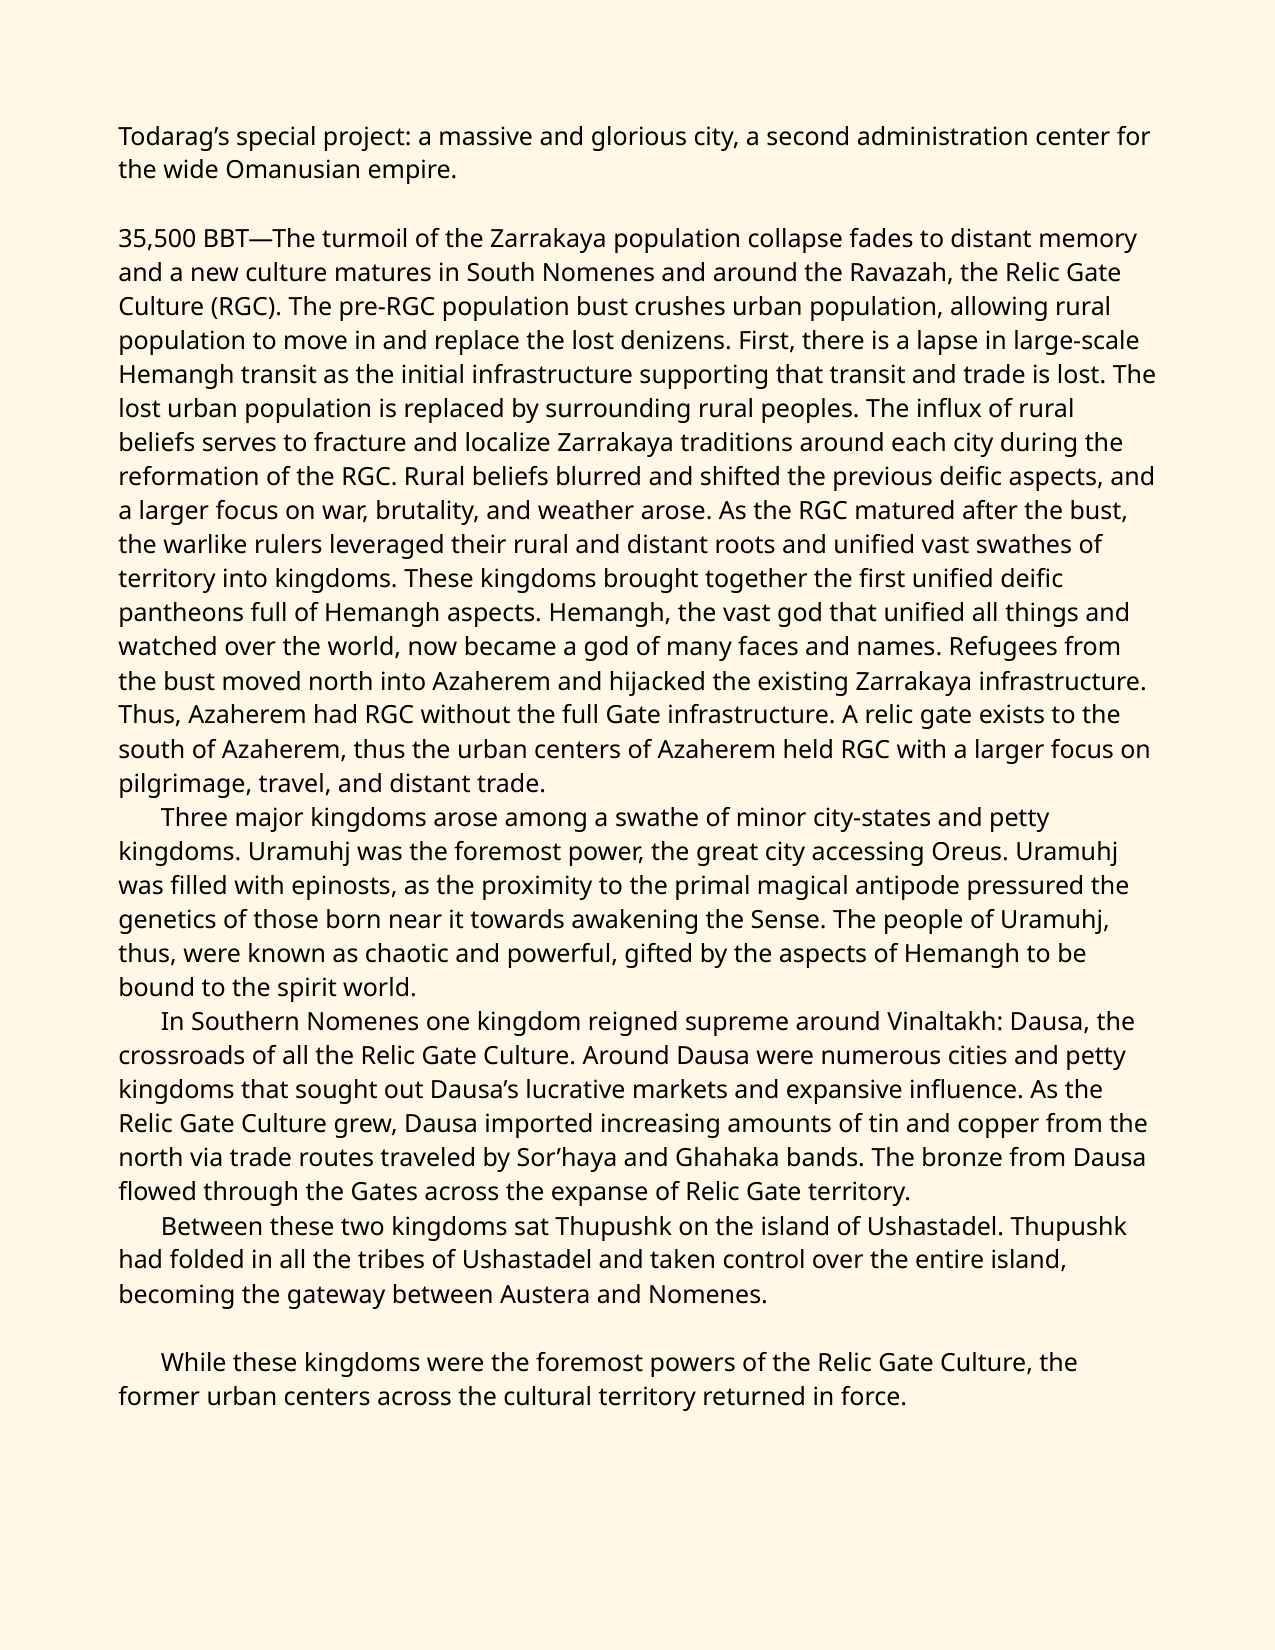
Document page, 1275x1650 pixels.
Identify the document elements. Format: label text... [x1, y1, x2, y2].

text Three major kingdoms arose among a swathe of minor city-states and petty kingdoms. Uramuhj was the foremost power, the great city accessing Oreus. Uramuhj was filled with epinosts, as the proximity to the primal magical antipode pressured the genetics of those born near it towards awakening the Sense. The people of Uramuhj, thus, were known as chaotic and powerful, gifted by the aspects of Hemangh to be bound to the spirit world. [118, 799, 1157, 1004]
text 35,500 BBT—The turmoil of the Zarrakaya population collapse fades to distant memory and a new culture matures in South Nomenes and around the Ravazah, the Relic Gate Culture (RGC). The pre-RGC population bust crushes urban population, allowing rural population to move in and replace the lost denizens. First, there is a lapse in large-scale Hemangh transit as the initial infrastructure supporting that transit and trade is lost. The lost urban population is replaced by surrounding rural peoples. The influx of rural beliefs serves to fracture and localize Zarrakaya traditions around each city during the reformation of the RGC. Rural beliefs blurred and shifted the previous deific aspects, and a larger focus on war, brutality, and weather arose. As the RGC matured after the bust, the warlike rulers leveraged their rural and distant roots and unified vast swathes of territory into kingdoms. These kingdoms brought together the first unified deific pantheons full of Hemangh aspects. Hemangh, the vast god that unified all things and watched over the world, now became a god of many faces and names. Refugees from the bust moved north into Azaherem and hijacked the existing Zarrakaya infrastructure. Thus, Azaherem had RGC without the full Gate infrastructure. A relic gate exists to the south of Azaherem, thus the urban centers of Azaherem held RGC with a larger focus on pilgrimage, travel, and distant trade. [118, 220, 1157, 799]
text In Southern Nomenes one kingdom reigned supreme around Vinaltakh: Dausa, the crossroads of all the Relic Gate Culture. Around Dausa were numerous cities and petty kingdoms that sought out Dausa’s lucrative markets and expansive influence. As the Relic Gate Culture grew, Dausa imported increasing amounts of tin and copper from the north via trade routes traveled by Sor’haya and Ghahaka bands. The bronze from Dausa flowed through the Gates across the expanse of Relic Gate territory. [118, 1004, 1157, 1208]
text Todarag’s special project: a massive and glorious city, a second administration center for the wide Omanusian empire. [118, 118, 1157, 186]
text Between these two kingdoms sat Thupushk on the island of Ushastadel. Thupushk had folded in all the tribes of Ushastadel and taken control over the entire island, becoming the gateway between Austera and Nomenes. [118, 1208, 1157, 1310]
text While these kingdoms were the foremost powers of the Relic Gate Culture, the former urban centers across the cultural territory returned in force. [118, 1344, 1157, 1412]
